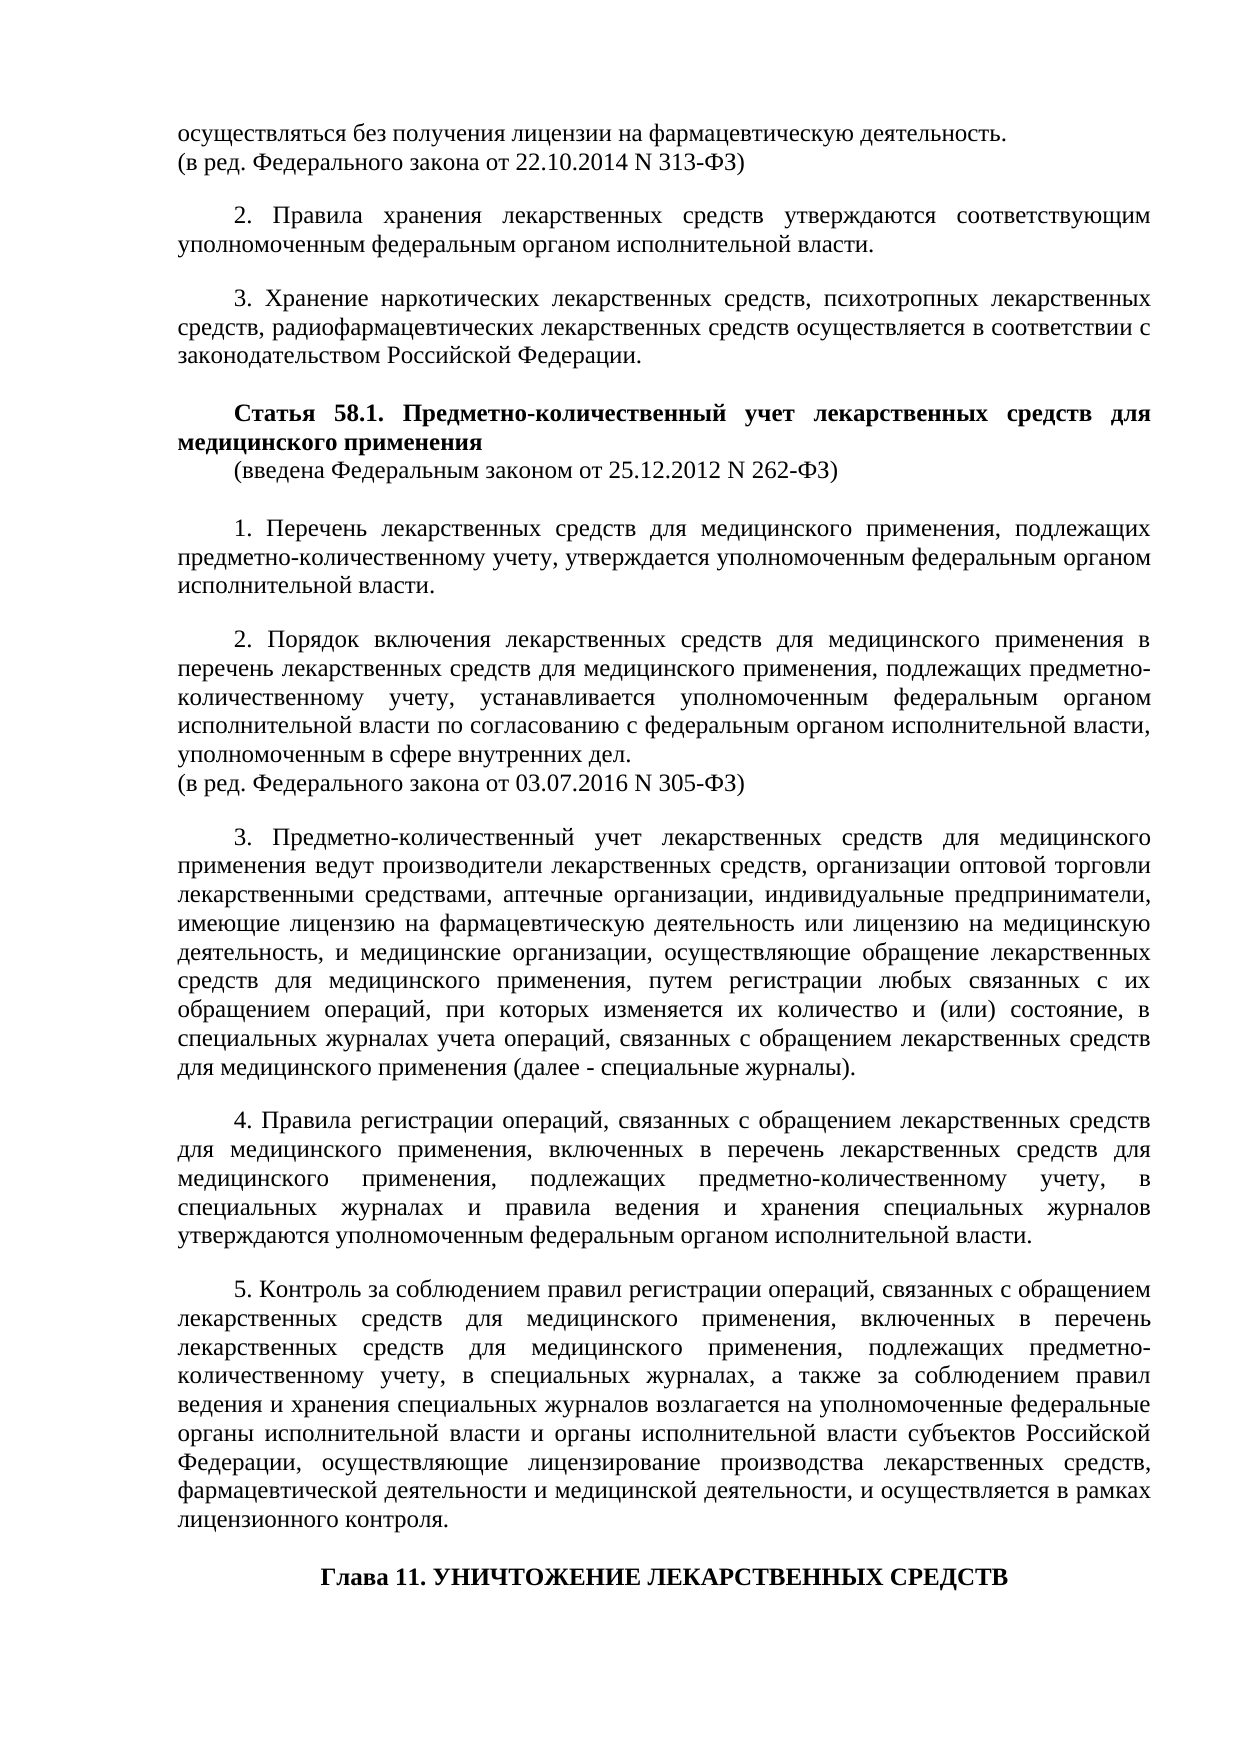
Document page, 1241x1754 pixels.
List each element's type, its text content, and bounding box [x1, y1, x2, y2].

title Статья 58.1. Предметно-количественный учет лекарственных средств для медицинского применения [177, 398, 1152, 456]
text 5. Контроль за соблюдением правил регистрации операций, связанных с обращением лекарственных средств для медицинского применения, включенных в перечень лекарственных средств для медицинского применения, подлежащих предметно-количественному учету, в специальных журналах, а также за соблюдением правил ведения и хранения специальных журналов возлагается на уполномоченные федеральные органы исполнительной власти и органы исполнительной власти субъектов Российской Федерации, осуществляющие лицензирование производства лекарственных средств, фармацевтической деятельности и медицинской деятельности, и осуществляется в рамках лицензионного контроля. [177, 1274, 1152, 1533]
text 2. Правила хранения лекарственных средств утверждаются соответствующим уполномоченным федеральным органом исполнительной власти. [177, 201, 1152, 258]
text 1. Перечень лекарственных средств для медицинского применения, подлежащих предметно-количественному учету, утверждается уполномоченным федеральным органом исполнительной власти. [177, 513, 1152, 599]
text 4. Правила регистрации операций, связанных с обращением лекарственных средств для медицинского применения, включенных в перечень лекарственных средств для медицинского применения, подлежащих предметно-количественному учету, в специальных журналах и правила ведения и хранения специальных журналов утверждаются уполномоченным федеральным органом исполнительной власти. [177, 1106, 1152, 1249]
text 3. Предметно-количественный учет лекарственных средств для медицинского применения ведут производители лекарственных средств, организации оптовой торговли лекарственными средствами, аптечные организации, индивидуальные предприниматели, имеющие лицензию на фармацевтическую деятельность или лицензию на медицинскую деятельность, и медицинские организации, осуществляющие обращение лекарственных средств для медицинского применения, путем регистрации любых связанных с их обращением операций, при которых изменяется их количество и (или) состояние, в специальных журналах учета операций, связанных с обращением лекарственных средств для медицинского применения (далее - специальные журналы). [177, 822, 1152, 1081]
text 3. Хранение наркотических лекарственных средств, психотропных лекарственных средств, радиофармацевтических лекарственных средств осуществляется в соответствии с законодательством Российской Федерации. [177, 283, 1152, 369]
text (в ред. Федерального закона от 03.07.2016 N 305-ФЗ) [177, 768, 1152, 797]
text (введена Федеральным законом от 25.12.2012 N 262-ФЗ) [177, 456, 1152, 484]
text осуществляться без получения лицензии на фармацевтическую деятельность. [177, 118, 1152, 147]
text (в ред. Федерального закона от 22.10.2014 N 313-ФЗ) [177, 147, 1152, 176]
title Глава 11. УНИЧТОЖЕНИЕ ЛЕКАРСТВЕННЫХ СРЕДСТВ [177, 1562, 1152, 1591]
text 2. Порядок включения лекарственных средств для медицинского применения в перечень лекарственных средств для медицинского применения, подлежащих предметно-количественному учету, устанавливается уполномоченным федеральным органом исполнительной власти по согласованию с федеральным органом исполнительной власти, уполномоченным в сфере внутренних дел. [177, 624, 1152, 768]
